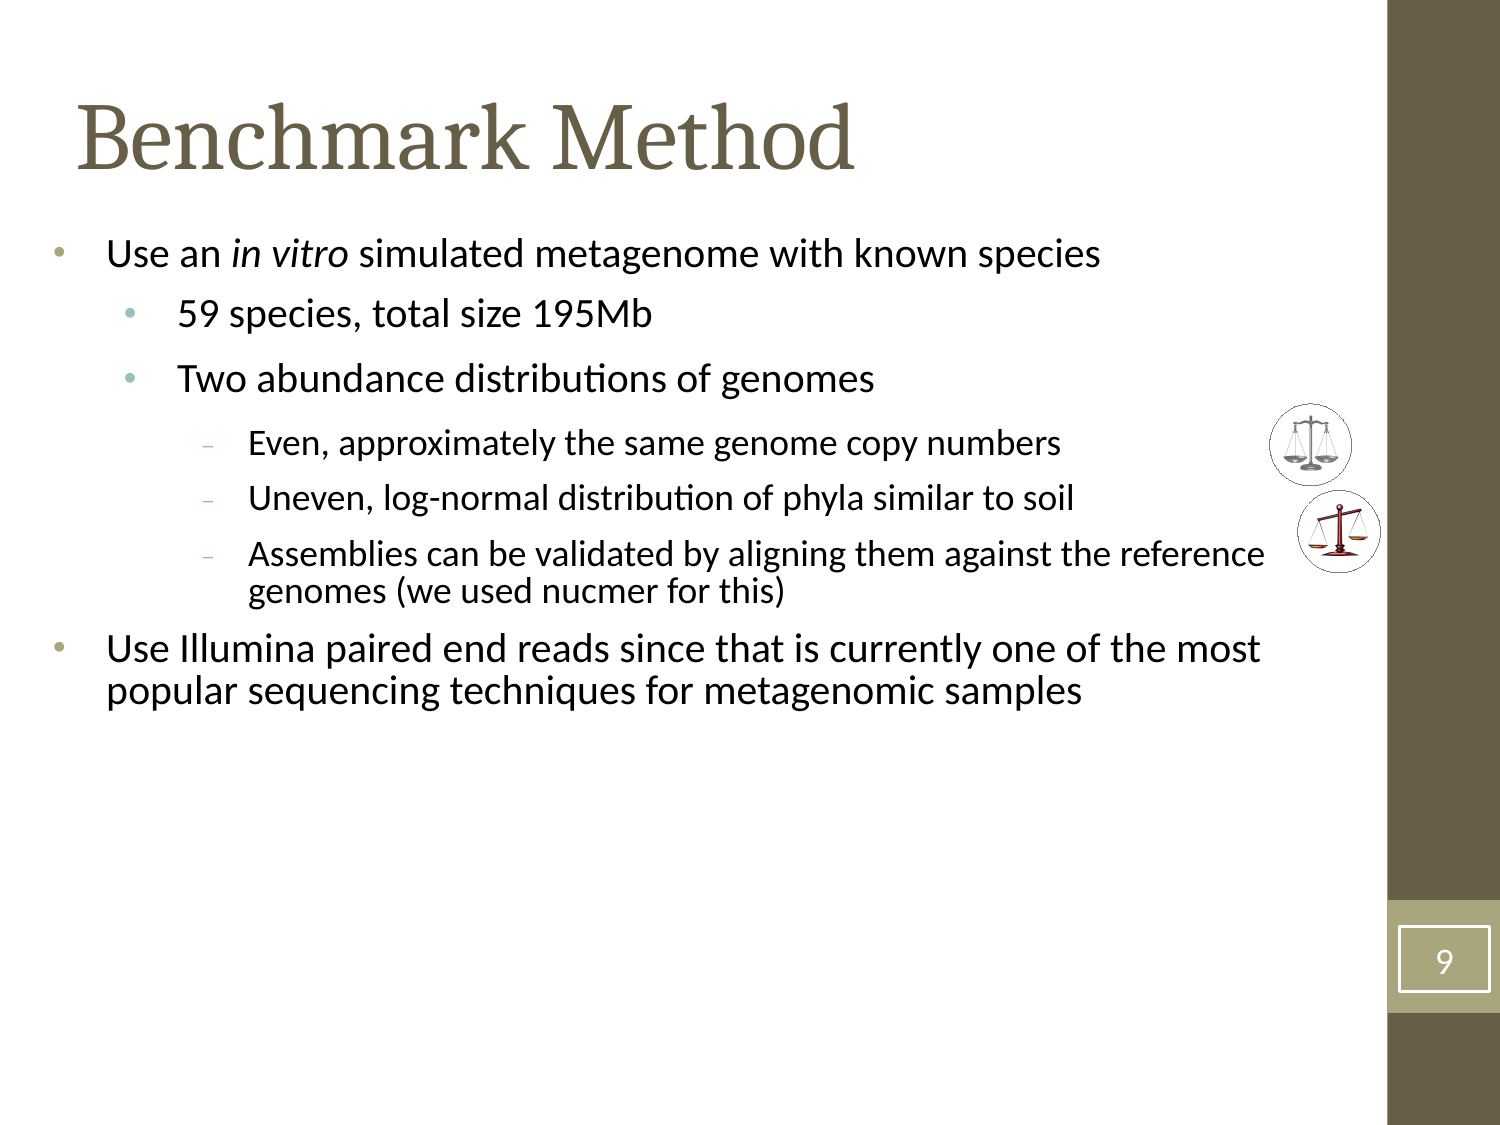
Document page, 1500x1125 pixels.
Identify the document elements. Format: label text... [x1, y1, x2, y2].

title Benchmark Method [75, 82, 1326, 195]
text_box [1297, 490, 1381, 573]
picture [1308, 504, 1368, 556]
picture [1283, 415, 1339, 471]
text_box [1269, 403, 1352, 486]
list Use an in vitro simulated metagenome with known species 59 species, total size 195Mb Two abundance distributions of genomes Even, approximately the same genome copy numbers Uneven, log-normal distribution of phyla similar to soil Assemblies can be validated by aligning them against the reference genomes (we used nucmer for this) Use Illumina paired end reads since that is currently one of the most popular sequencing techniques for metagenomic samples [35, 236, 1382, 1063]
